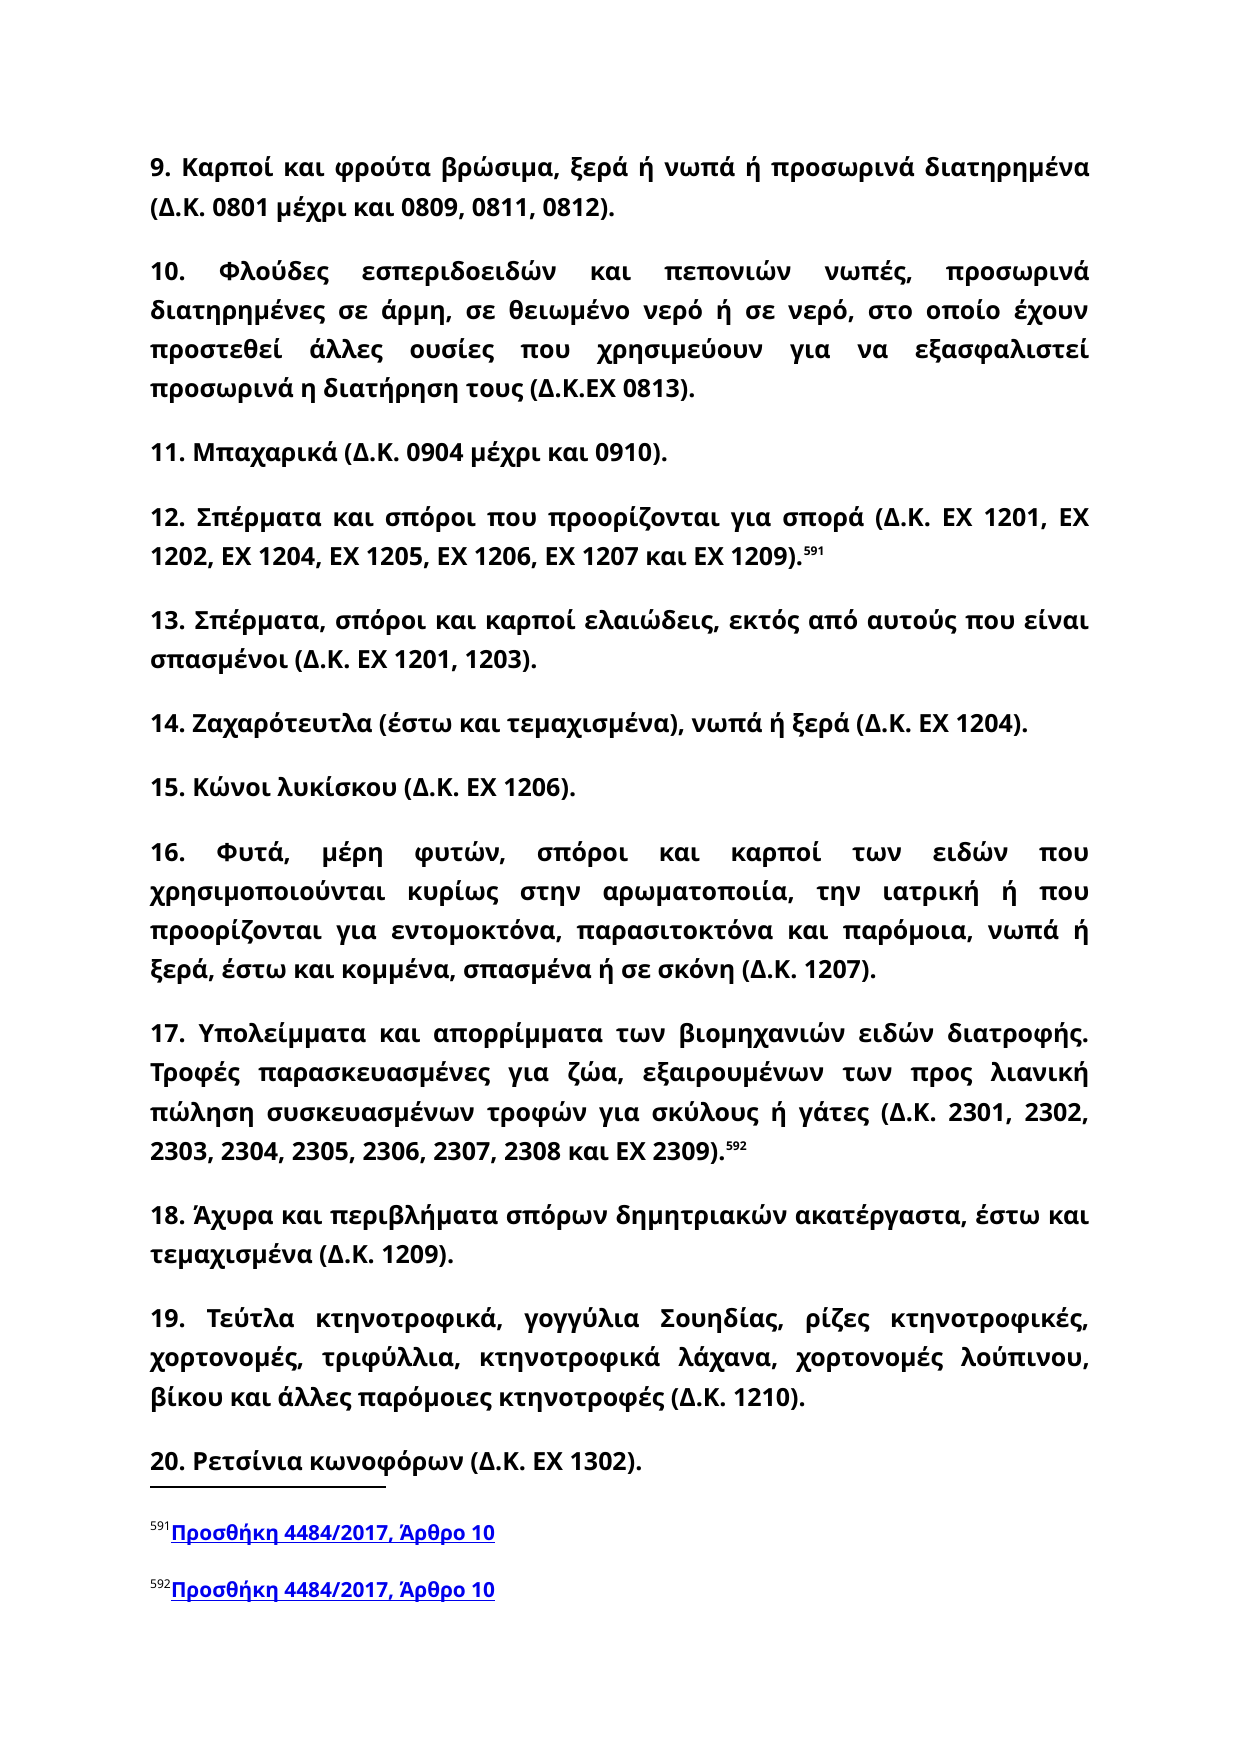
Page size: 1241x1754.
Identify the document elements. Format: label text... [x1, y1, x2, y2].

text 14. Ζαχαρότευτλα (έστω και τεμαχισμένα), νωπά ή ξερά (Δ.Κ. ΕΧ 1204). [150, 706, 1090, 740]
text 10. Φλούδες εσπεριδοειδών και πεπονιών νωπές, προσωρινά διατηρημένες σε άρμη, σε θειωμένο νερό ή σε νερό, στο οποίο έχουν προστεθεί άλλες ουσίες που χρησιμεύουν για να εξασφαλιστεί προσωρινά η διατήρηση τους (Δ.Κ.ΕΧ 0813). [150, 253, 1090, 405]
text 18. Άχυρα και περιβλήματα σπόρων δημητριακών ακατέργαστα, έστω και τεμαχισμένα (Δ.Κ. 1209). [150, 1197, 1090, 1271]
text 16. Φυτά, μέρη φυτών, σπόροι και καρποί των ειδών που χρησιμοποιούνται κυρίως στην αρωματοποιία, την ιατρική ή που προορίζονται για εντομοκτόνα, παρασιτοκτόνα και παρόμοια, νωπά ή ξερά, έστω και κομμένα, σπασμένα ή σε σκόνη (Δ.Κ. 1207). [150, 834, 1090, 986]
text 15. Κώνοι λυκίσκου (Δ.Κ. ΕΧ 1206). [150, 770, 1090, 804]
text 11. Μπαχαρικά (Δ.Κ. 0904 μέχρι και 0910). [150, 435, 1090, 469]
text 13. Σπέρματα, σπόροι και καρποί ελαιώδεις, εκτός από αυτούς που είναι σπασμένοι (Δ.Κ. ΕΧ 1201, 1203). [150, 602, 1090, 676]
text Προσθήκη 4484/2017, Άρθρο 10 [150, 1518, 1090, 1546]
text 20. Ρετσίνια κωνοφόρων (Δ.Κ. ΕΧ 1302). [150, 1443, 1090, 1477]
text 9. Καρποί και φρούτα βρώσιμα, ξερά ή νωπά ή προσωρινά διατηρημένα (Δ.Κ. 0801 μέχρι και 0809, 0811, 0812). [150, 150, 1090, 223]
text Προσθήκη 4484/2017, Άρθρο 10 [150, 1576, 1090, 1604]
text 19. Τεύτλα κτηνοτροφικά, γογγύλια Σουηδίας, ρίζες κτηνοτροφικές, χορτονομές, τριφύλλια, κτηνοτροφικά λάχανα, χορτονομές λούπινου, βίκου και άλλες παρόμοιες κτηνοτροφές (Δ.Κ. 1210). [150, 1301, 1090, 1413]
text 17. Υπολείμματα και απορρίμματα των βιομηχανιών ειδών διατροφής. Τροφές παρασκευασμένες για ζώα, εξαιρουμένων των προς λιανική πώληση συσκευασμένων τροφών για σκύλους ή γάτες (Δ.Κ. 2301, 2302, 2303, 2304, 2305, 2306, 2307, 2308 και ΕΧ 2309). [150, 1016, 1090, 1167]
text 12. Σπέρματα και σπόροι που προορίζονται για σπορά (Δ.Κ. ΕΧ 1201, ΕΧ 1202, ΕΧ 1204, ΕΧ 1205, ΕΧ 1206, ΕΧ 1207 και ΕΧ 1209). [150, 499, 1090, 572]
